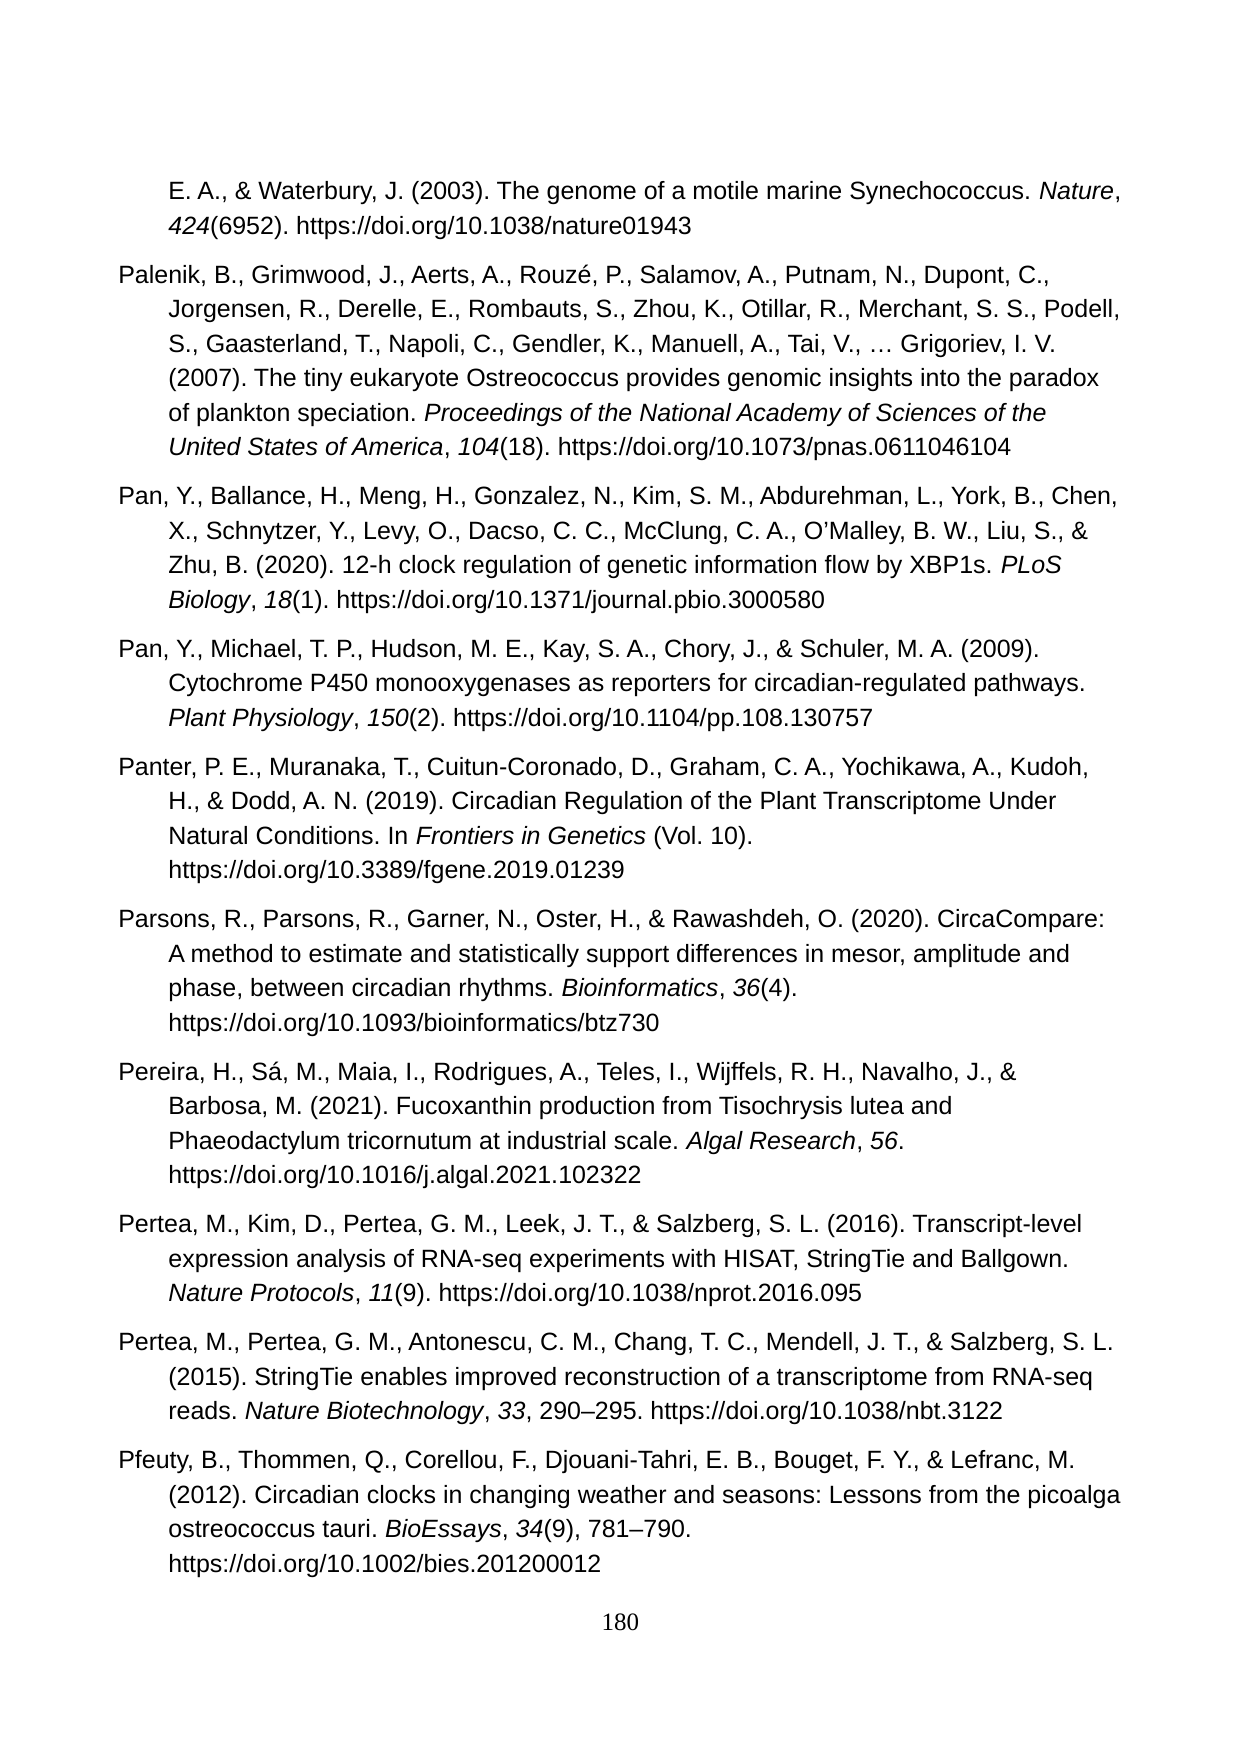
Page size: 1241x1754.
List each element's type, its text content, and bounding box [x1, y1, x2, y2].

text Parsons, R., Parsons, R., Garner, N., Oster, H., & Rawashdeh, O. (2020). CircaCompare: A method to estimate and statistically support differences in mesor, amplitude and phase, between circadian rhythms. Bioinformatics, 36(4). https://doi.org/10.1093/bioinformatics/btz730 [118, 904, 1122, 1037]
text Pereira, H., Sá, M., Maia, I., Rodrigues, A., Teles, I., Wijffels, R. H., Navalho, J., & Barbosa, M. (2021). Fucoxanthin production from Tisochrysis lutea and Phaeodactylum tricornutum at industrial scale. Algal Research, 56. https://doi.org/10.1016/j.algal.2021.102322 [118, 1057, 1122, 1189]
text Pertea, M., Kim, D., Pertea, G. M., Leek, J. T., & Salzberg, S. L. (2016). Transcript-level expression analysis of RNA-seq experiments with HISAT, StringTie and Ballgown. Nature Protocols, 11(9). https://doi.org/10.1038/nprot.2016.095 [118, 1209, 1122, 1307]
text Pan, Y., Ballance, H., Meng, H., Gonzalez, N., Kim, S. M., Abdurehman, L., York, B., Chen, X., Schnytzer, Y., Levy, O., Dacso, C. C., McClung, C. A., O’Malley, B. W., Liu, S., & Zhu, B. (2020). 12-h clock regulation of genetic information flow by XBP1s. PLoS Biology, 18(1). https://doi.org/10.1371/journal.pbio.3000580 [118, 481, 1122, 613]
text Palenik, B., Grimwood, J., Aerts, A., Rouzé, P., Salamov, A., Putnam, N., Dupont, C., Jorgensen, R., Derelle, E., Rombauts, S., Zhou, K., Otillar, R., Merchant, S. S., Podell, S., Gaasterland, T., Napoli, C., Gendler, K., Manuell, A., Tai, V., … Grigoriev, I. V. (2007). The tiny eukaryote Ostreococcus provides genomic insights into the paradox of plankton speciation. Proceedings of the National Academy of Sciences of the United States of America, 104(18). https://doi.org/10.1073/pnas.0611046104 [118, 260, 1122, 461]
text Pertea, M., Pertea, G. M., Antonescu, C. M., Chang, T. C., Mendell, J. T., & Salzberg, S. L. (2015). StringTie enables improved reconstruction of a transcriptome from RNA-seq reads. Nature Biotechnology, 33, 290–295. https://doi.org/10.1038/nbt.3122 [118, 1327, 1122, 1425]
text Pfeuty, B., Thommen, Q., Corellou, F., Djouani-Tahri, E. B., Bouget, F. Y., & Lefranc, M. (2012). Circadian clocks in changing weather and seasons: Lessons from the picoalga ostreococcus tauri. BioEssays, 34(9), 781–790. https://doi.org/10.1002/bies.201200012 [118, 1445, 1122, 1578]
text Panter, P. E., Muranaka, T., Cuitun-Coronado, D., Graham, C. A., Yochikawa, A., Kudoh, H., & Dodd, A. N. (2019). Circadian Regulation of the Plant Transcriptome Under Natural Conditions. In Frontiers in Genetics (Vol. 10). https://doi.org/10.3389/fgene.2019.01239 [118, 752, 1122, 884]
text E. A., & Waterbury, J. (2003). The genome of a motile marine Synechococcus. Nature, 424(6952). https://doi.org/10.1038/nature01943 [118, 176, 1122, 239]
text Pan, Y., Michael, T. P., Hudson, M. E., Kay, S. A., Chory, J., & Schuler, M. A. (2009). Cytochrome P450 monooxygenases as reporters for circadian-regulated pathways. Plant Physiology, 150(2). https://doi.org/10.1104/pp.108.130757 [118, 634, 1122, 732]
